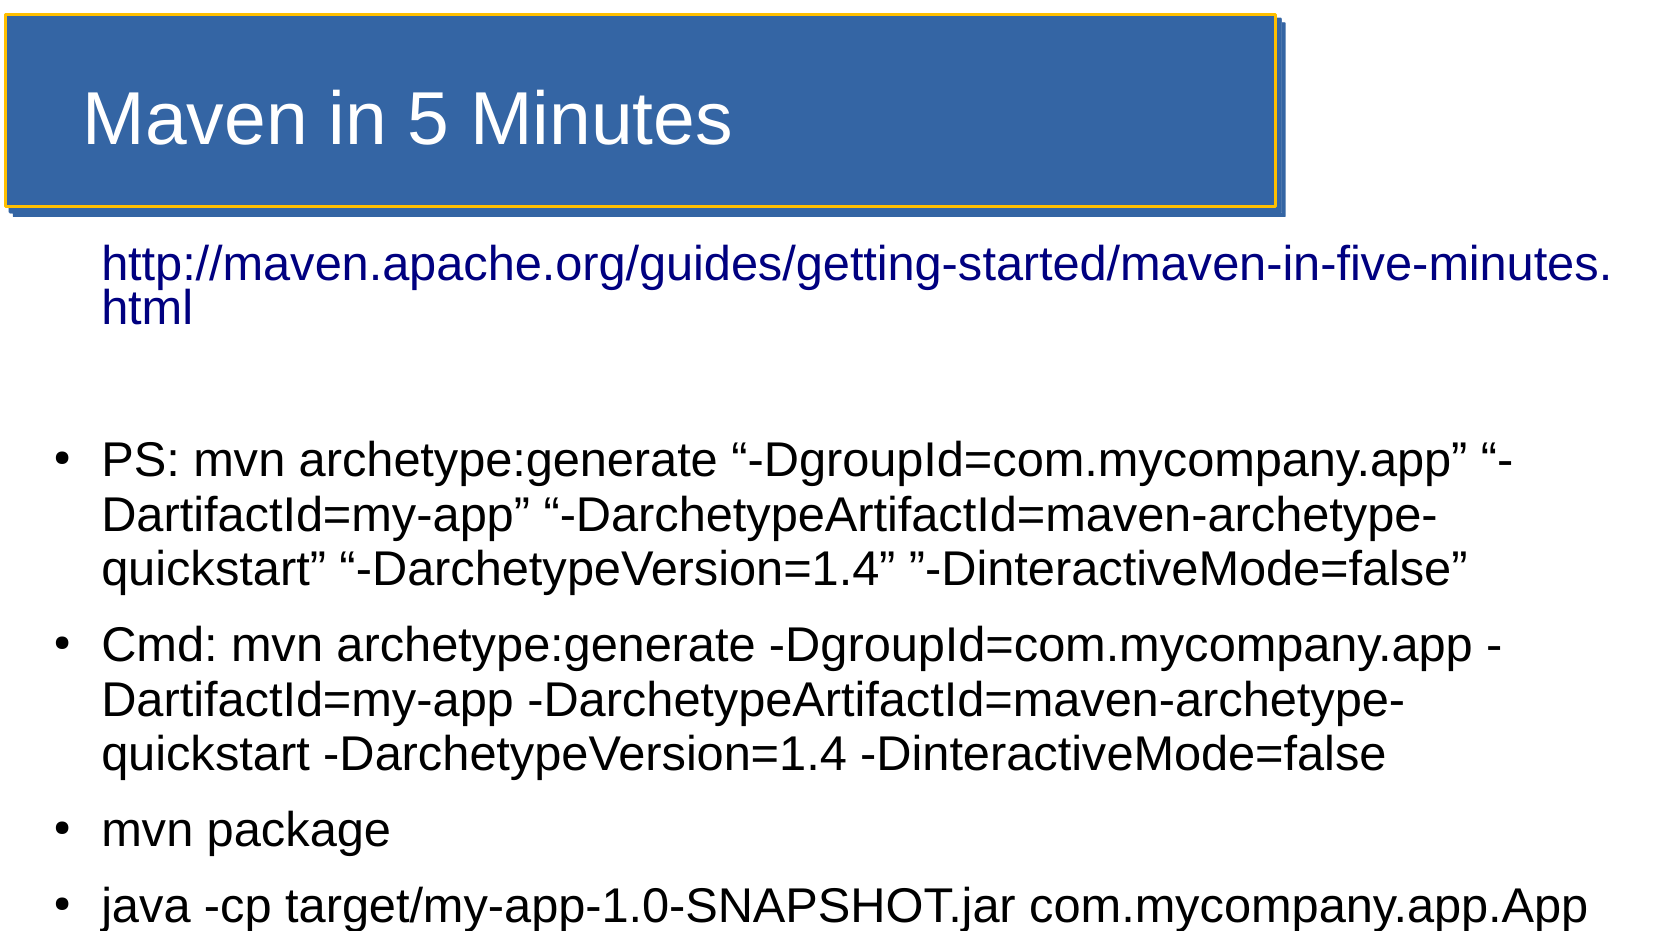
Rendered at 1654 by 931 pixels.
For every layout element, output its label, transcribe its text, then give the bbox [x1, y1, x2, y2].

list http://maven.apache.org/guides/getting-started/maven-in-five-minutes.html PS: mvn archetype:generate “-DgroupId=com.mycompany.app” “-DartifactId=my-app” “-DarchetypeArtifactId=maven-archetype-quickstart” “-DarchetypeVersion=1.4” ”-DinteractiveMode=false” Cmd: mvn archetype:generate -DgroupId=com.mycompany.app -DartifactId=my-app -DarchetypeArtifactId=maven-archetype-quickstart -DarchetypeVersion=1.4 -DinteractiveMode=false mvn package java -cp target/my-app-1.0-SNAPSHOT.jar com.mycompany.app.App [37, 236, 1613, 901]
title Maven in 5 Minutes [82, 44, 1235, 192]
